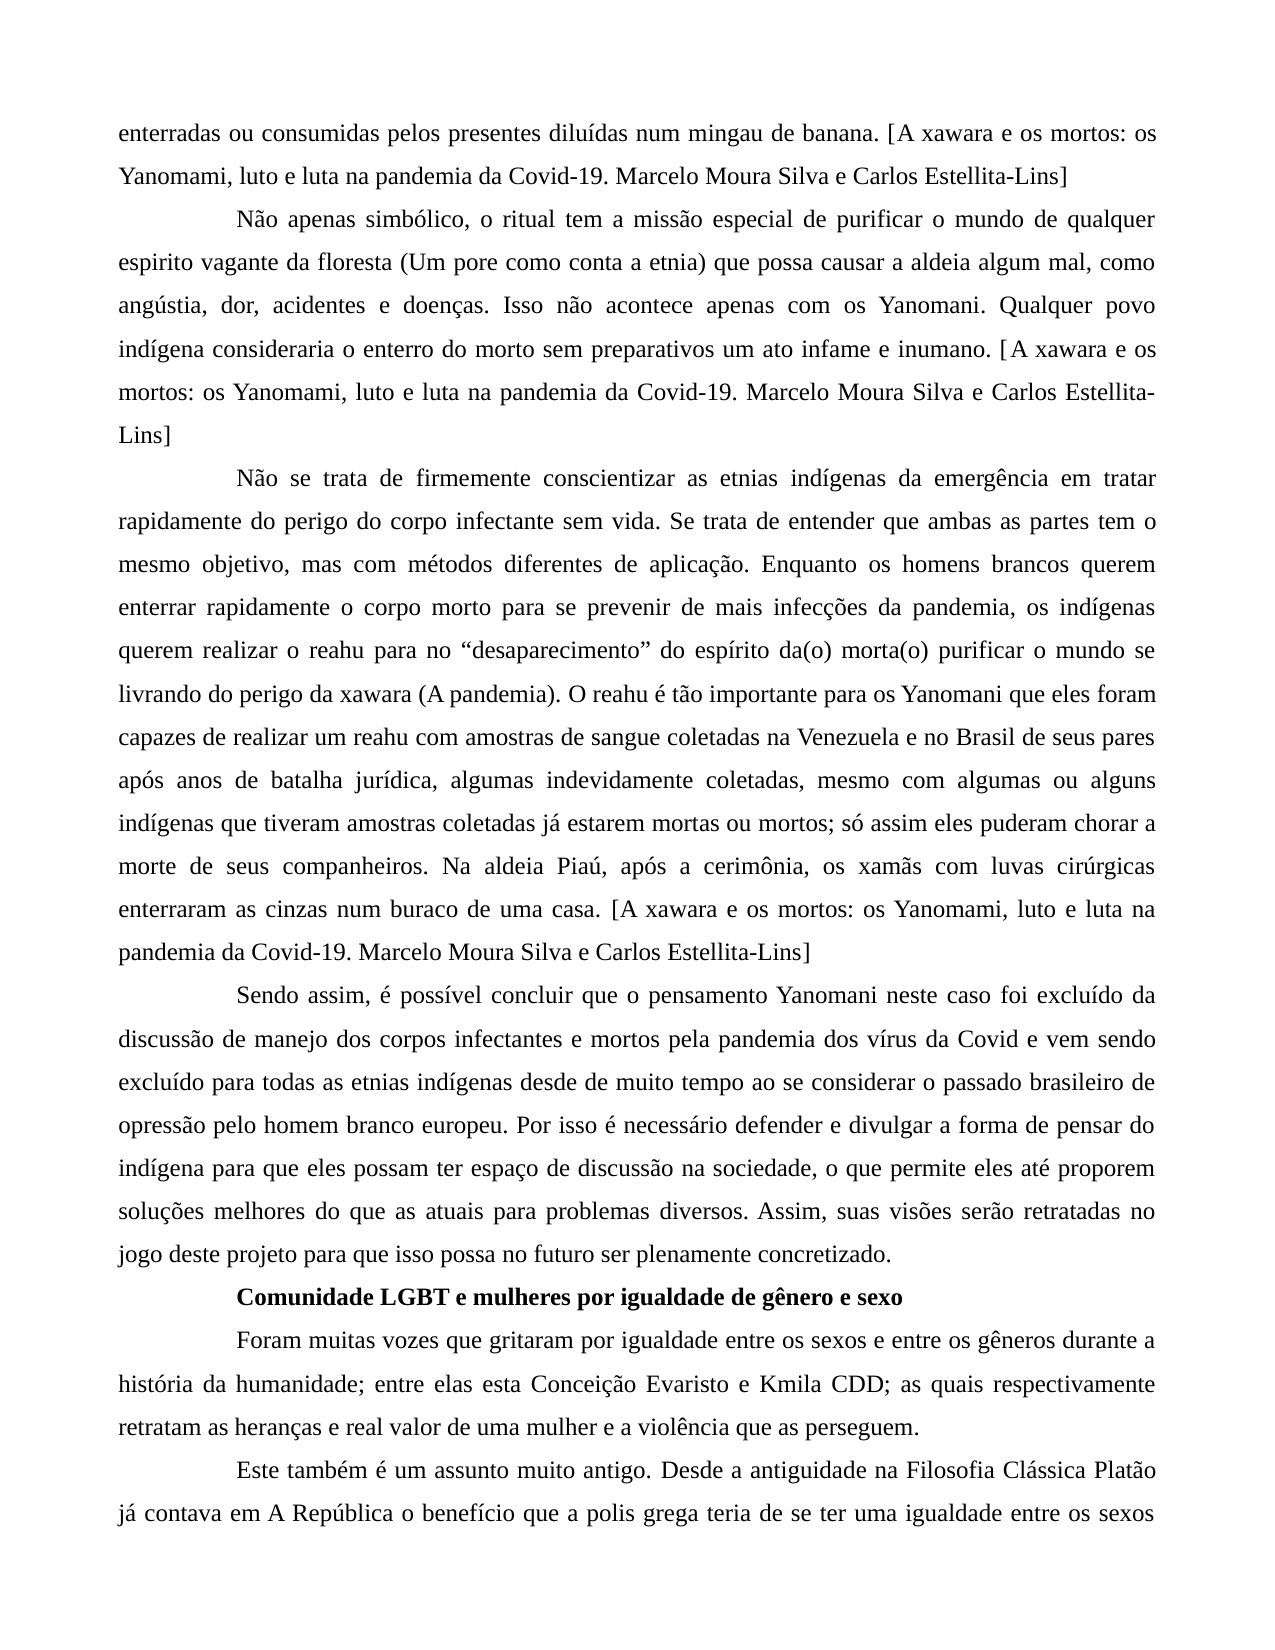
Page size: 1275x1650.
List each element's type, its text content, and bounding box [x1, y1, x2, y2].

text Comunidade LGBT e mulheres por igualdade de gênero e sexo [118, 1282, 1157, 1311]
text Não se trata de firmemente conscientizar as etnias indígenas da emergência em tratar rapidamente do perigo do corpo infectante sem vida. Se trata de entender que ambas as partes tem o mesmo objetivo, mas com métodos diferentes de aplicação. Enquanto os homens brancos querem enterrar rapidamente o corpo morto para se prevenir de mais infecções da pandemia, os indígenas querem realizar o reahu para no “desaparecimento” do espírito da(o) morta(o) purificar o mundo se livrando do perigo da xawara (A pandemia). O reahu é tão importante para os Yanomani que eles foram capazes de realizar um reahu com amostras de sangue coletadas na Venezuela e no Brasil de seus pares após anos de batalha jurídica, algumas indevidamente coletadas, mesmo com algumas ou alguns indígenas que tiveram amostras coletadas já estarem mortas ou mortos; só assim eles puderam chorar a morte de seus companheiros. Na aldeia Piaú, após a cerimônia, os xamãs com luvas cirúrgicas enterraram as cinzas num buraco de uma casa. [A xawara e os mortos: os Yanomami, luto e luta na pandemia da Covid-19. Marcelo Moura Silva e Carlos Estellita-Lins] [118, 463, 1157, 966]
text Não apenas simbólico, o ritual tem a missão especial de purificar o mundo de qualquer espirito vagante da floresta (Um pore como conta a etnia) que possa causar a aldeia algum mal, como angústia, dor, acidentes e doenças. Isso não acontece apenas com os Yanomani. Qualquer povo indígena consideraria o enterro do morto sem preparativos um ato infame e inumano. [A xawara e os mortos: os Yanomami, luto e luta na pandemia da Covid-19. Marcelo Moura Silva e Carlos Estellita-Lins] [118, 204, 1157, 449]
text Foram muitas vozes que gritaram por igualdade entre os sexos e entre os gêneros durante a história da humanidade; entre elas esta Conceição Evaristo e Kmila CDD; as quais respectivamente retratam as heranças e real valor de uma mulher e a violência que as perseguem. [118, 1326, 1157, 1441]
text Sendo assim, é possível concluir que o pensamento Yanomani neste caso foi excluído da discussão de manejo dos corpos infectantes e mortos pela pandemia dos vírus da Covid e vem sendo excluído para todas as etnias indígenas desde de muito tempo ao se considerar o passado brasileiro de opressão pelo homem branco europeu. Por isso é necessário defender e divulgar a forma de pensar do indígena para que eles possam ter espaço de discussão na sociedade, o que permite eles até proporem soluções melhores do que as atuais para problemas diversos. Assim, suas visões serão retratadas no jogo deste projeto para que isso possa no futuro ser plenamente concretizado. [118, 981, 1157, 1268]
text Este também é um assunto muito antigo. Desde a antiguidade na Filosofia Clássica Platão já contava em A República o benefício que a polis grega teria de se ter uma igualdade entre os sexos [118, 1455, 1157, 1527]
text enterradas ou consumidas pelos presentes diluídas num mingau de banana. [A xawara e os mortos: os Yanomami, luto e luta na pandemia da Covid-19. Marcelo Moura Silva e Carlos Estellita-Lins] [118, 118, 1157, 190]
